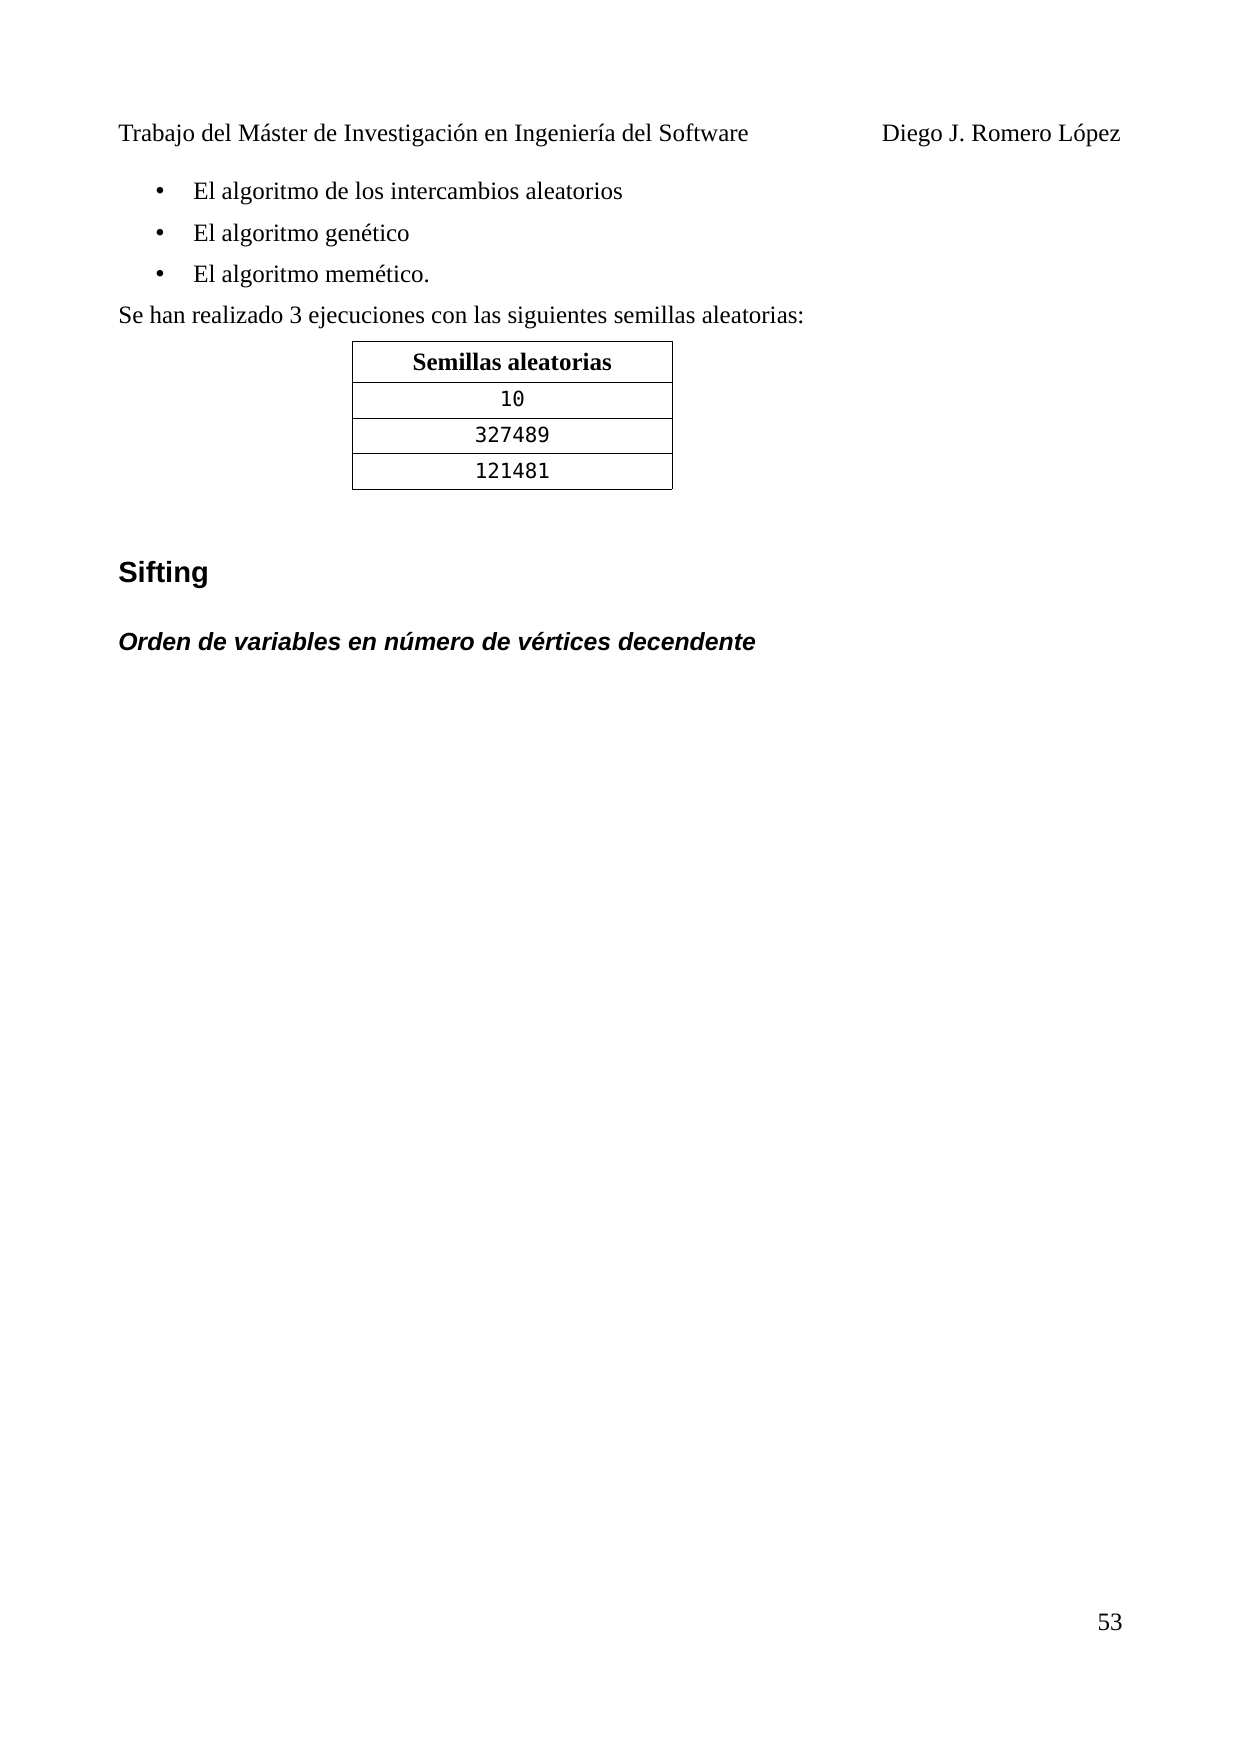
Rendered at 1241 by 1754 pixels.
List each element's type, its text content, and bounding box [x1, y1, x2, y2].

table_cell 10 [353, 383, 672, 417]
list El algoritmo de los intercambios aleatorios [156, 176, 1122, 205]
table_cell 327489 [353, 419, 672, 453]
list El algoritmo memético. [156, 259, 1122, 288]
table_cell 121481 [353, 454, 672, 489]
subtitle Sifting [118, 556, 1122, 589]
list El algoritmo genético [156, 218, 1122, 246]
text Se han realizado 3 ejecuciones con las siguientes semillas aleatorias: [118, 300, 1122, 329]
subtitle Orden de variables en número de vértices decendente [118, 627, 1122, 655]
table_header Semillas aleatorias [353, 342, 672, 382]
